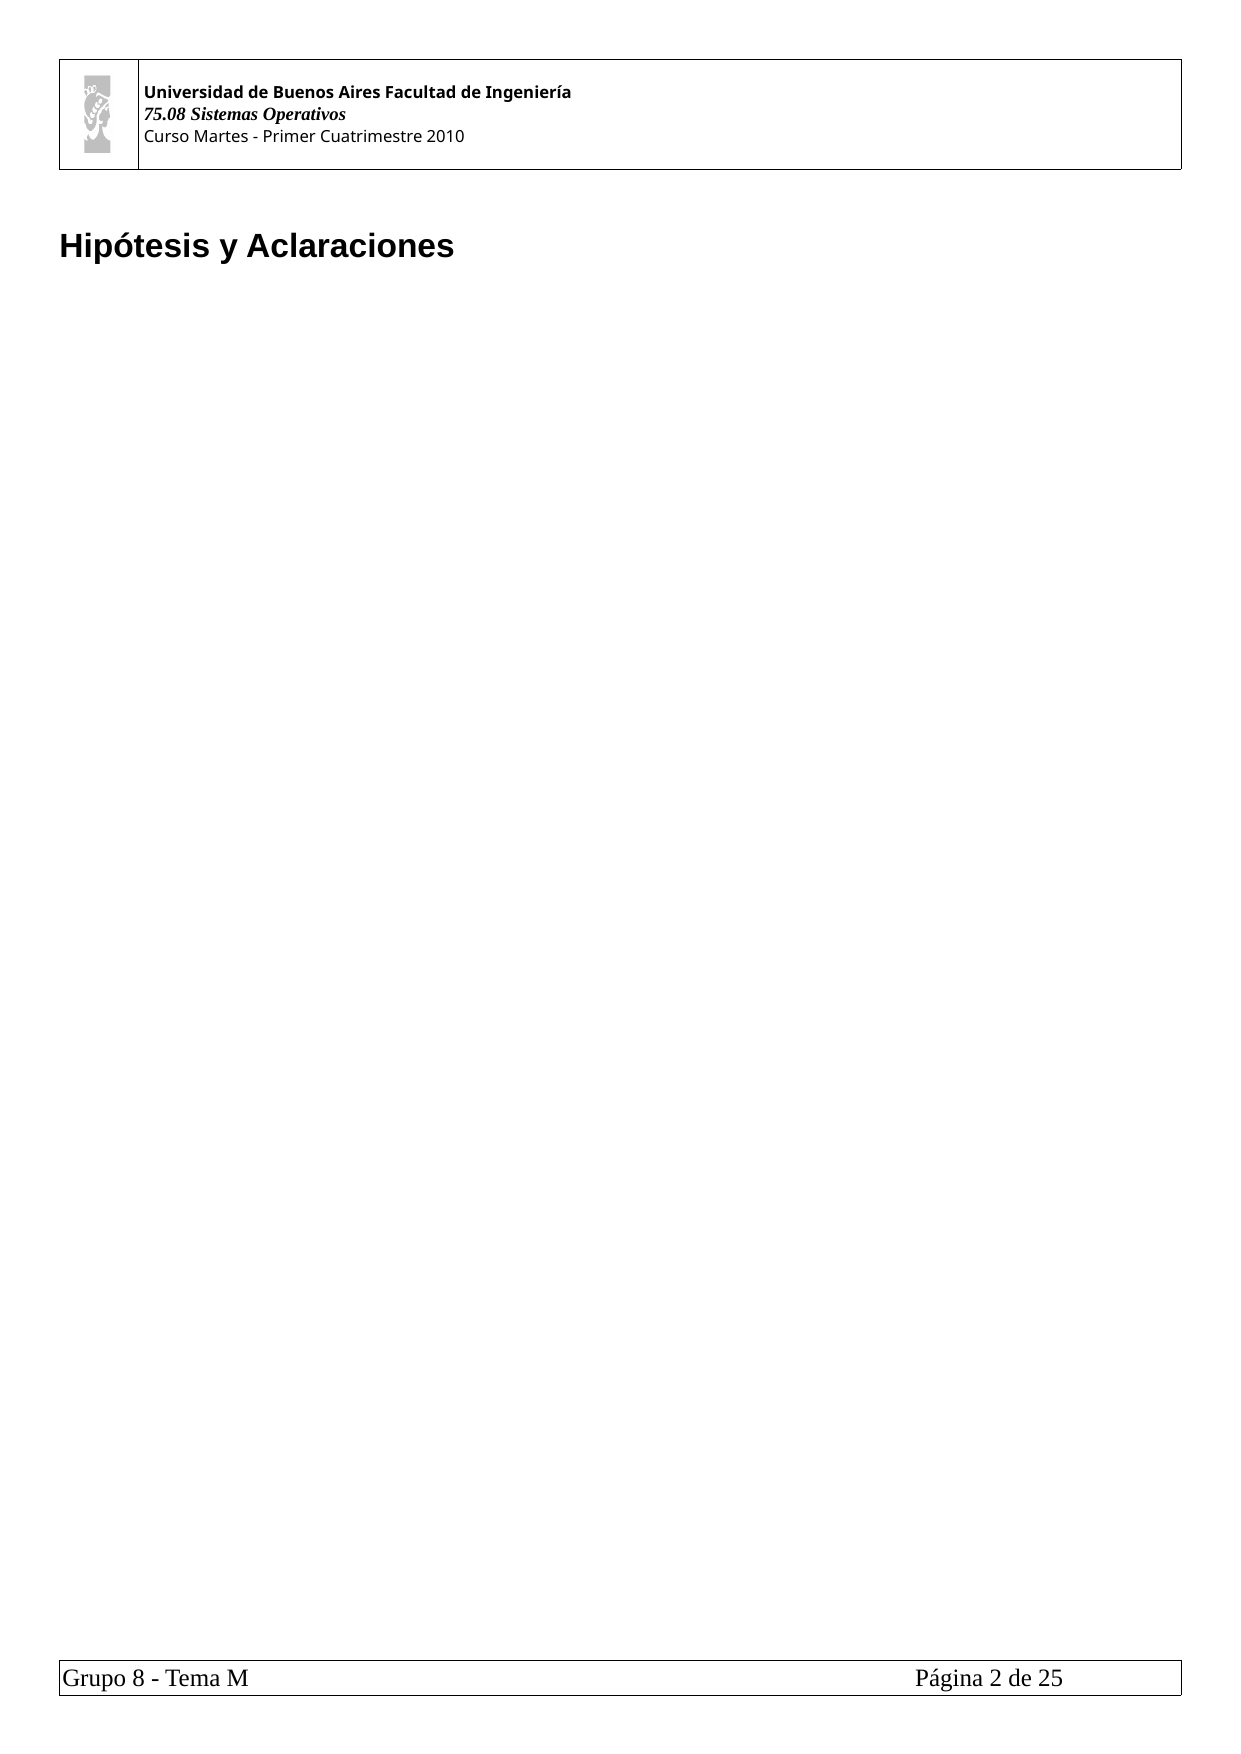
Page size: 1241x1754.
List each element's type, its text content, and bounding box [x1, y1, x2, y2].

picture [83, 73, 114, 155]
subtitle Hipótesis y Aclaraciones [59, 226, 1181, 265]
